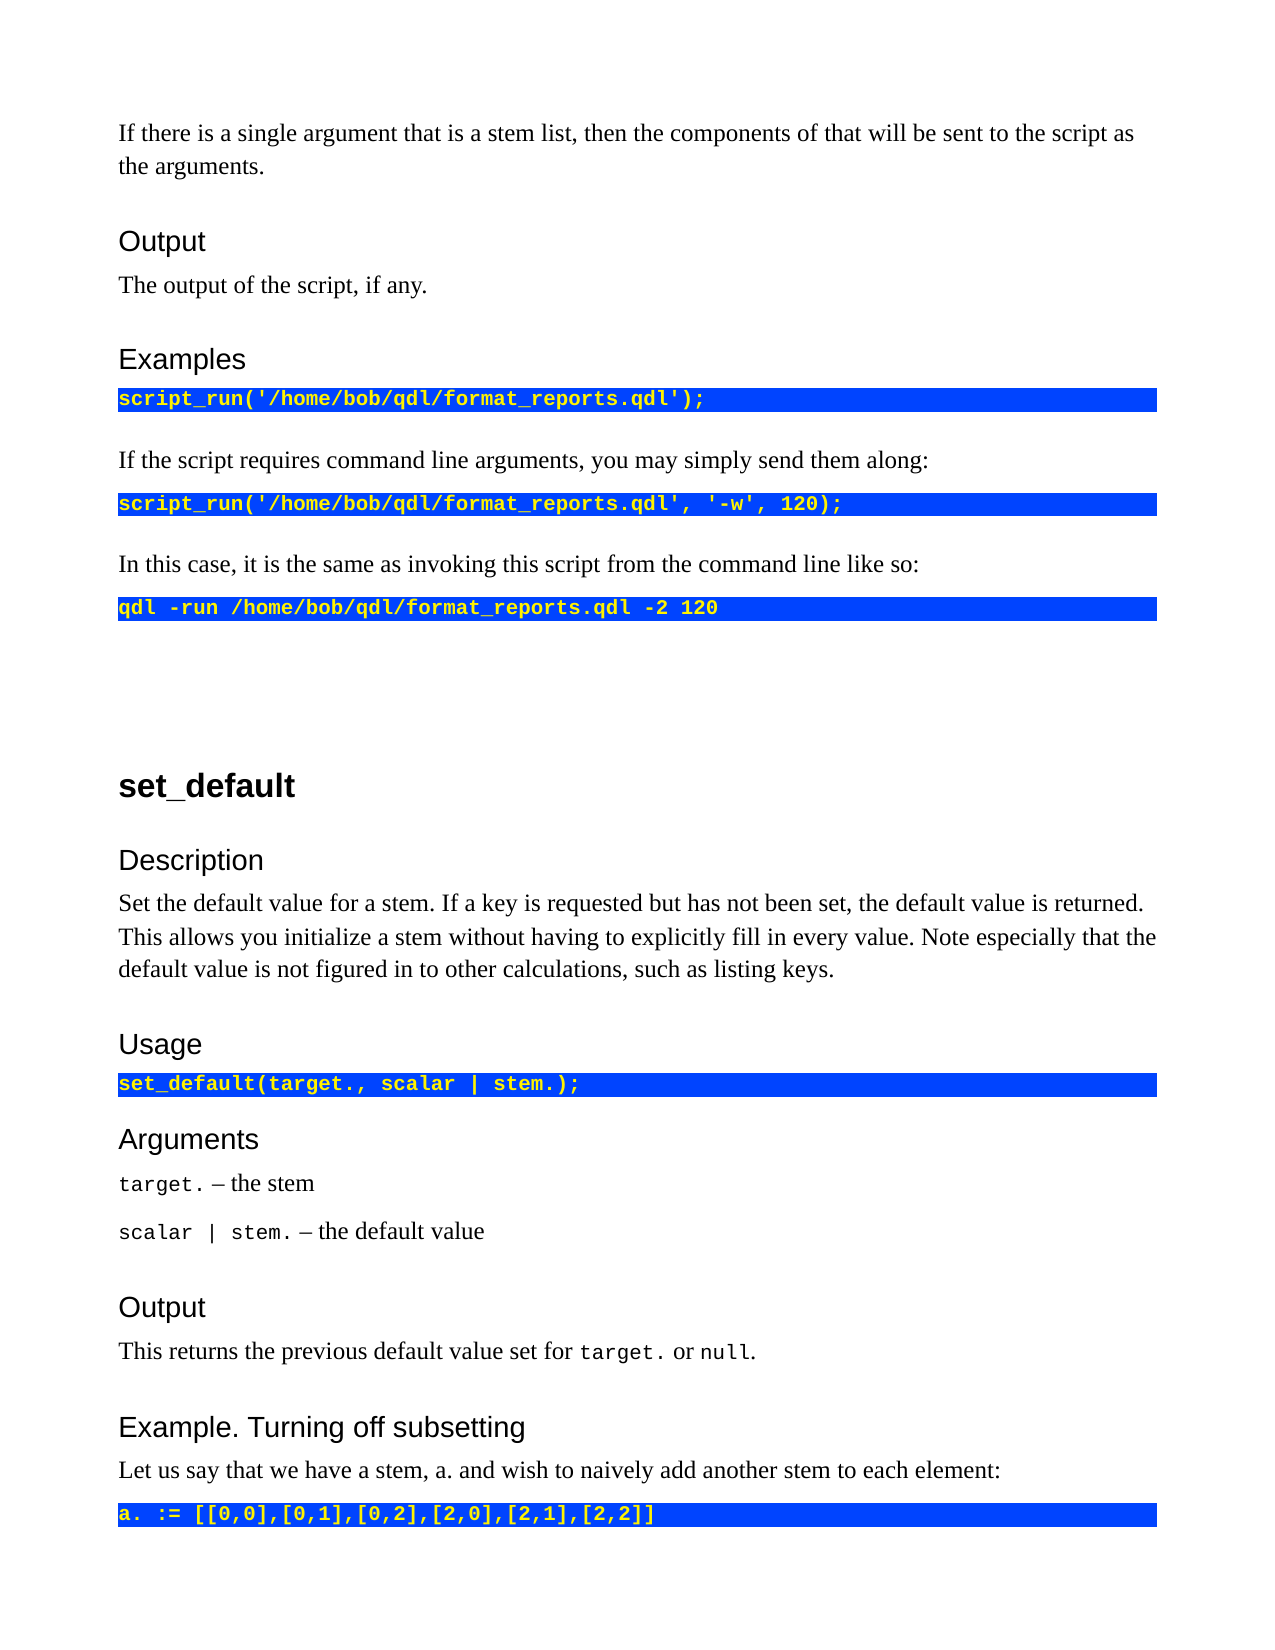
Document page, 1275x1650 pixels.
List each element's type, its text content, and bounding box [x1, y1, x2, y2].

text Set the default value for a stem. If a key is requested but has not been set, the default value is returned. This allows you initialize a stem without having to explicitly fill in every value. Note especially that the default value is not figured in to other calculations, such as listing keys. [118, 888, 1157, 983]
text script_run('/home/bob/qdl/format_reports.qdl'); [118, 388, 1157, 412]
subtitle Arguments [118, 1122, 1157, 1155]
text The output of the script, if any. [118, 270, 1157, 298]
text If the script requires command line arguments, you may simply send them along: [118, 412, 1157, 474]
subtitle set_default [118, 689, 1157, 805]
text script_run('/home/bob/qdl/format_reports.qdl', '-w', 120); [118, 493, 1157, 516]
subtitle Description [118, 842, 1157, 876]
text Let us say that we have a stem, a. and wish to naively add another stem to each element: [118, 1456, 1157, 1484]
subtitle Example. Turning off subsetting [118, 1409, 1157, 1443]
subtitle Output [118, 1290, 1157, 1323]
subtitle Examples [118, 342, 1157, 376]
text a. := [[0,0],[0,1],[0,2],[2,0],[2,1],[2,2]] [118, 1503, 1157, 1527]
text set_default(target., scalar | stem.); [118, 1073, 1157, 1097]
text If there is a single argument that is a stem list, then the components of that will be sent to the script as the arguments. [118, 118, 1157, 180]
text This returns the previous default value set for target. or null. [118, 1336, 1157, 1366]
text qdl -run /home/bob/qdl/format_reports.qdl -2 120 [118, 597, 1157, 621]
subtitle Output [118, 224, 1157, 257]
text scalar | stem. – the default value [118, 1216, 1157, 1246]
subtitle Usage [118, 1027, 1157, 1061]
text In this case, it is the same as invoking this script from the command line like so: [118, 516, 1157, 578]
text target. – the stem [118, 1168, 1157, 1197]
